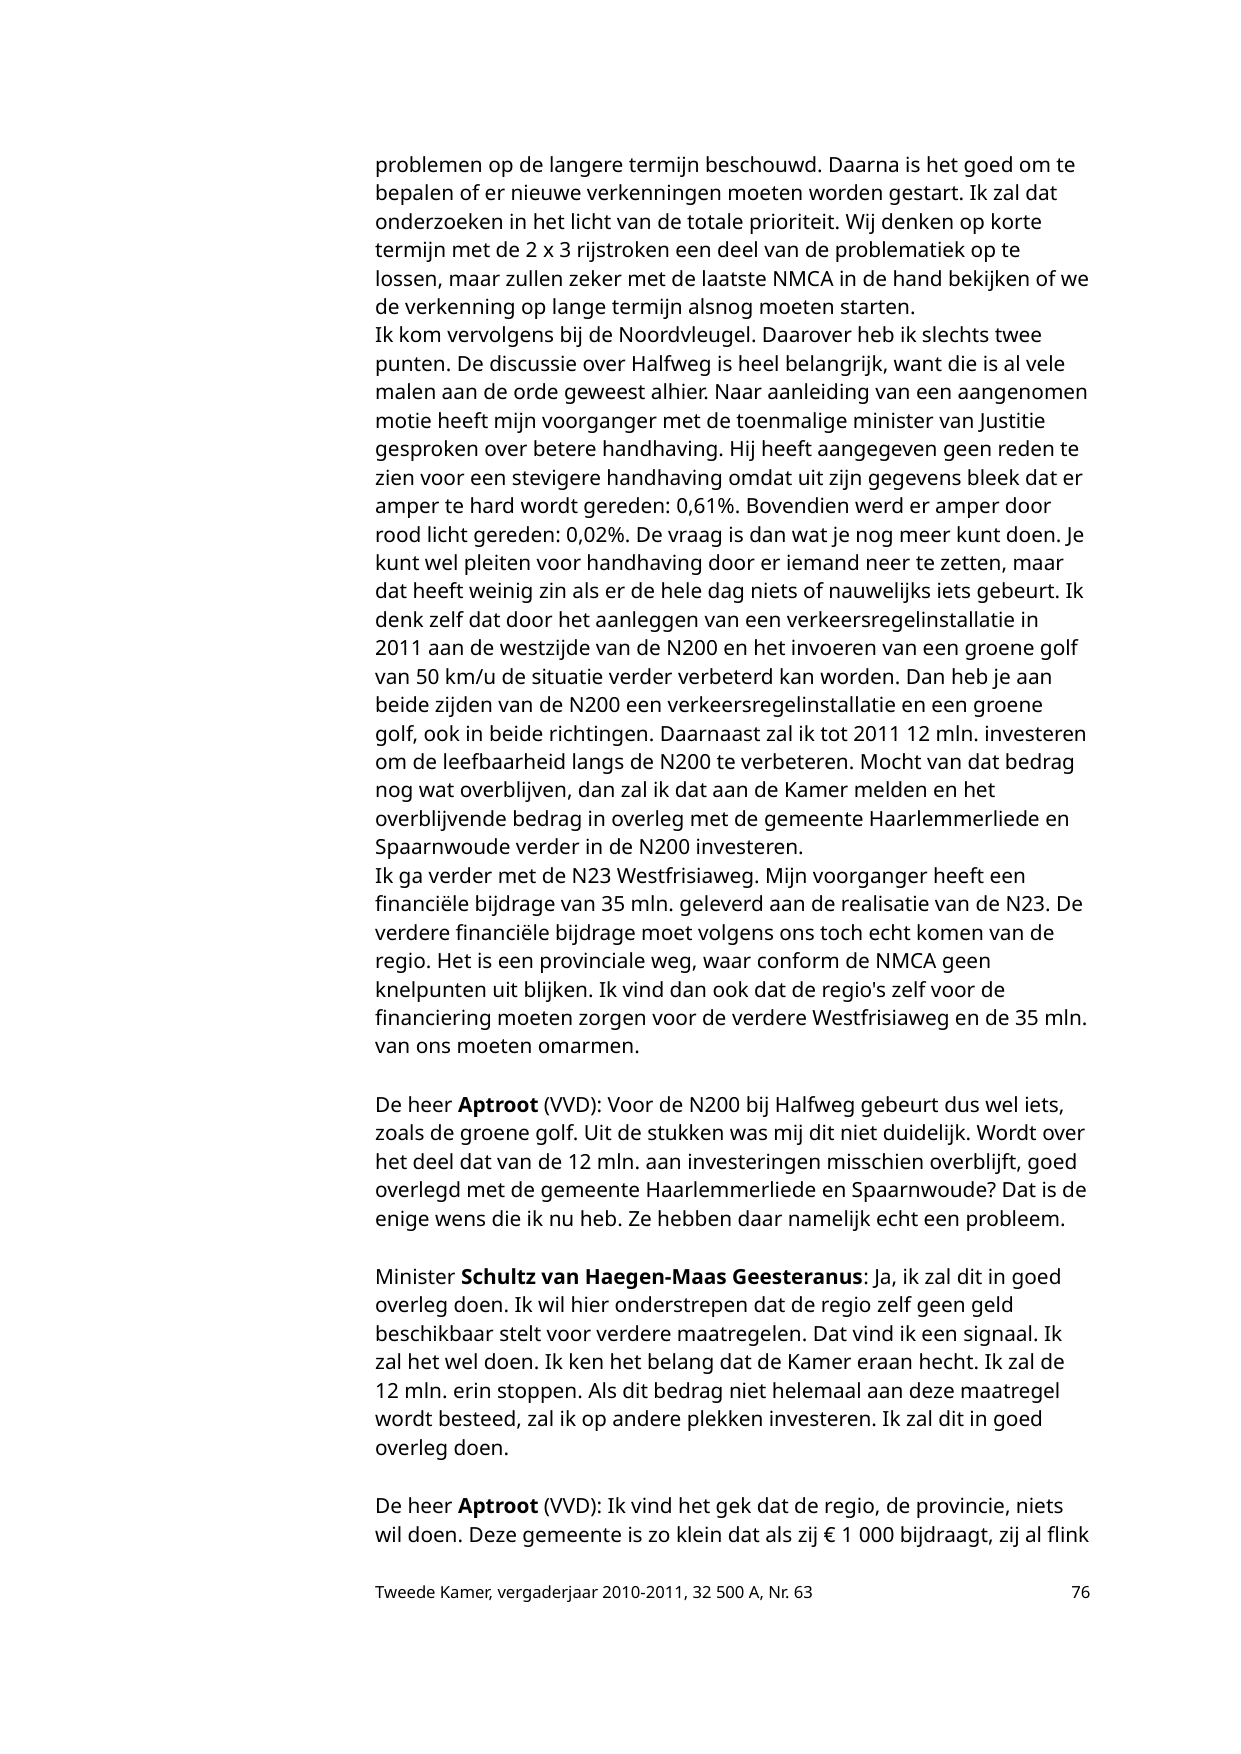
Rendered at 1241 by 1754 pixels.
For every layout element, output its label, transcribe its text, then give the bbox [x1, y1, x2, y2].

text Minister Schultz van Haegen-Maas Geesteranus: Ja, ik zal dit in goed overleg doen. Ik wil hier onderstrepen dat de regio zelf geen geld beschikbaar stelt voor verdere maatregelen. Dat vind ik een signaal. Ik zal het wel doen. Ik ken het belang dat de Kamer eraan hecht. Ik zal de 12 mln. erin stoppen. Als dit bedrag niet helemaal aan deze maatregel wordt besteed, zal ik op andere plekken investeren. Ik zal dit in goed overleg doen. [375, 1262, 1090, 1461]
text Ik ga verder met de N23 Westfrisiaweg. Mijn voorganger heeft een financiële bijdrage van 35 mln. geleverd aan de realisatie van de N23. De verdere financiële bijdrage moet volgens ons toch echt komen van de regio. Het is een provinciale weg, waar conform de NMCA geen knelpunten uit blijken. Ik vind dan ook dat de regio's zelf voor de financiering moeten zorgen voor de verdere Westfrisiaweg en de 35 mln. van ons moeten omarmen. [375, 861, 1090, 1060]
text De heer Aptroot (VVD): Voor de N200 bij Halfweg gebeurt dus wel iets, zoals de groene golf. Uit de stukken was mij dit niet duidelijk. Wordt over het deel dat van de 12 mln. aan investeringen misschien overblijft, goed overlegd met de gemeente Haarlemmerliede en Spaarnwoude? Dat is de enige wens die ik nu heb. Ze hebben daar namelijk echt een probleem. [375, 1090, 1090, 1232]
text De heer Aptroot (VVD): Ik vind het gek dat de regio, de provincie, niets wil doen. Deze gemeente is zo klein dat als zij € 1 000 bijdraagt, zij al flink [375, 1491, 1090, 1548]
text problemen op de langere termijn beschouwd. Daarna is het goed om te bepalen of er nieuwe verkenningen moeten worden gestart. Ik zal dat onderzoeken in het licht van de totale prioriteit. Wij denken op korte termijn met de 2 x 3 rijstroken een deel van de problematiek op te lossen, maar zullen zeker met de laatste NMCA in de hand bekijken of we de verkenning op lange termijn alsnog moeten starten. [375, 150, 1090, 321]
text Ik kom vervolgens bij de Noordvleugel. Daarover heb ik slechts twee punten. De discussie over Halfweg is heel belangrijk, want die is al vele malen aan de orde geweest alhier. Naar aanleiding van een aangenomen motie heeft mijn voorganger met de toenmalige minister van Justitie gesproken over betere handhaving. Hij heeft aangegeven geen reden te zien voor een stevigere handhaving omdat uit zijn gegevens bleek dat er amper te hard wordt gereden: 0,61%. Bovendien werd er amper door rood licht gereden: 0,02%. De vraag is dan wat je nog meer kunt doen. Je kunt wel pleiten voor handhaving door er iemand neer te zetten, maar dat heeft weinig zin als er de hele dag niets of nauwelijks iets gebeurt. Ik denk zelf dat door het aanleggen van een verkeersregelinstallatie in 2011 aan de westzijde van de N200 en het invoeren van een groene golf van 50 km/u de situatie verder verbeterd kan worden. Dan heb je aan beide zijden van de N200 een verkeersregelinstallatie en een groene golf, ook in beide richtingen. Daarnaast zal ik tot 2011 12 mln. investeren om de leefbaarheid langs de N200 te verbeteren. Mocht van dat bedrag nog wat overblijven, dan zal ik dat aan de Kamer melden en het overblijvende bedrag in overleg met de gemeente Haarlemmerliede en Spaarnwoude verder in de N200 investeren. [375, 321, 1090, 861]
